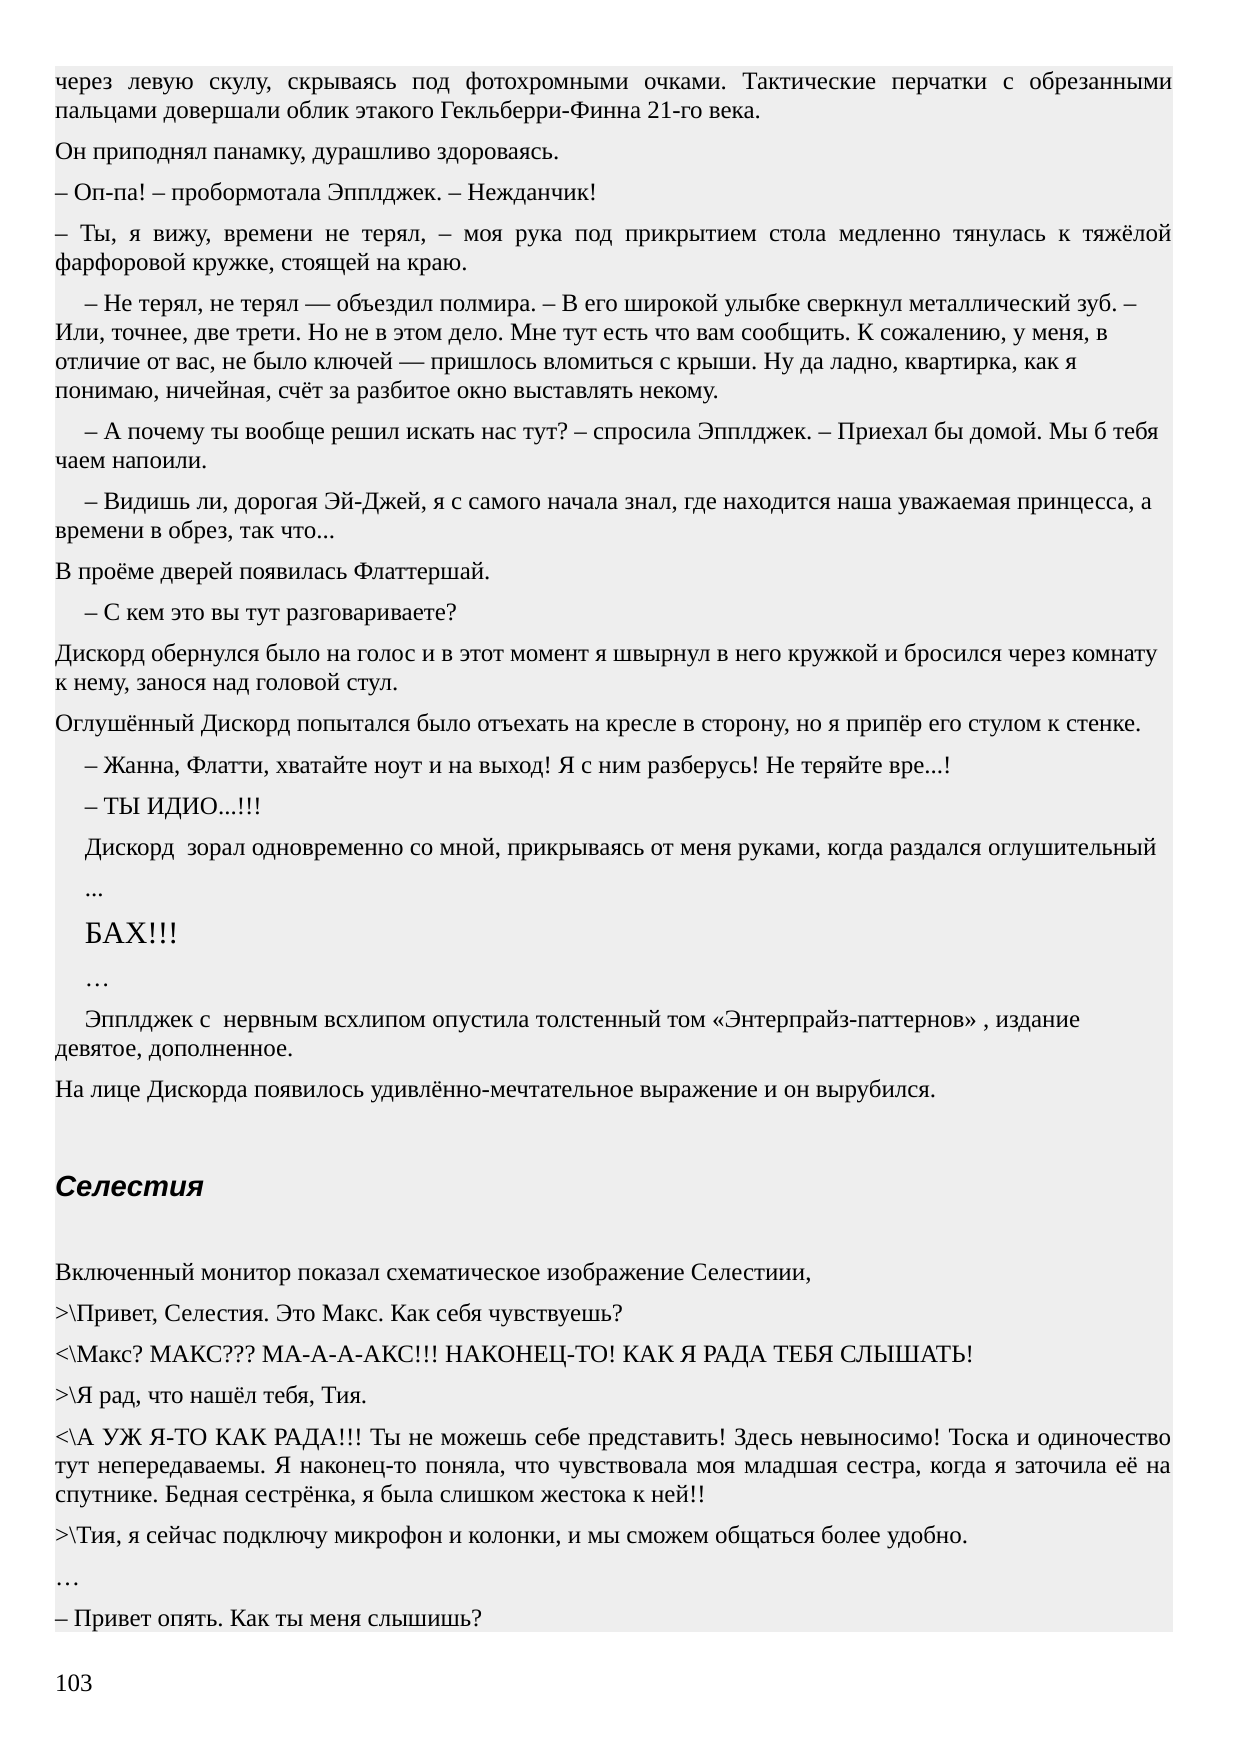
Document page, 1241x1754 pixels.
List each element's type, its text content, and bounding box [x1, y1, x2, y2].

text … [55, 963, 1173, 992]
text <\Макс? МАКС??? МА-А-А-АКС!!! НАКОНЕЦ-ТО! КАК Я РАДА ТЕБЯ СЛЫШАТЬ! [55, 1339, 1173, 1368]
text >\Я рад, что нашёл тебя, Тия. [55, 1381, 1173, 1409]
text <\А УЖ Я-ТО КАК РАДА!!! Ты не можешь себе представить! Здесь невыносимо! Тоска и одиночество тут непередаваемы. Я наконец-то поняла, что чувствовала моя младшая сестра, когда я заточила её на спутнике. Бедная сестрёнка, я была слишком жестока к ней!! [55, 1422, 1173, 1508]
text … [55, 1562, 1173, 1591]
text – Привет опять. Как ты меня слышишь? [55, 1603, 1173, 1632]
text – Жанна, Флатти, хватайте ноут и на выход! Я с ним разберусь! Не теряйте вре...! [55, 750, 1173, 778]
text Включенный монитор показал схематическое изображение Селестиии, [55, 1257, 1173, 1286]
text Дискорд зорал одновременно со мной, прикрываясь от меня руками, когда раздался оглушительный [55, 832, 1173, 861]
text – А почему ты вообще решил искать нас тут? – спросила Эпплджек. – Приехал бы домой. Мы б тебя чаем напоили. [55, 416, 1173, 473]
text >\Привет, Селестия. Это Макс. Как себя чувствуешь? [55, 1298, 1173, 1327]
text На лице Дискорда появилось удивлённо-мечтательное выражение и он вырубился. [55, 1074, 1173, 1103]
text Эпплджек с нервным всхлипом опустила толстенный том «Энтерпрайз-паттернов» , издание девятое, дополненное. [55, 1004, 1173, 1062]
text через левую скулу, скрываясь под фотохромными очками. Тактические перчатки с обрезанными пальцами довершали облик этакого Гекльберри-Финна 21-го века. [55, 66, 1173, 123]
text >\Тия, я сейчас подключу микрофон и колонки, и мы сможем общаться более удобно. [55, 1521, 1173, 1549]
text В проёме дверей появилась Флаттершай. [55, 556, 1173, 585]
list Дискорд обернулся было на голос и в этот момент я швырнул в него кружкой и бросился через комнату к нему, занося над головой стул. [55, 638, 1173, 696]
subtitle Селестия [55, 1169, 1173, 1203]
text – С кем это вы тут разговариваете? [55, 597, 1173, 626]
text – Видишь ли, дорогая Эй-Джей, я с самого начала знал, где находится наша уважаемая принцесса, а времени в обрез, так что... [55, 486, 1173, 543]
text ... [55, 873, 1173, 902]
text Оглушённый Дискорд попытался было отъехать на кресле в сторону, но я припёр его стулом к стенке. [55, 708, 1173, 737]
text Он приподнял панамку, дурашливо здороваясь. [55, 136, 1173, 165]
text – ТЫ ИДИО...!!! [55, 791, 1173, 820]
text – Оп-па! – пробормотала Эпплджек. – Нежданчик! [55, 177, 1173, 206]
text – Не терял, не терял — объездил полмира. – В его широкой улыбке сверкнул металлический зуб. – Или, точнее, две трети. Но не в этом дело. Мне тут есть что вам сообщить. К сожалению, у меня, в отличие от вас, не было ключей — пришлось вломиться с крыши. Ну да ладно, квартирка, как я понимаю, ничейная, счёт за разбитое окно выставлять некому. [55, 288, 1173, 403]
text БАХ!!! [55, 915, 1173, 951]
text – Ты, я вижу, времени не терял, – моя рука под прикрытием стола медленно тянулась к тяжёлой фарфоровой кружке, стоящей на краю. [55, 218, 1173, 276]
